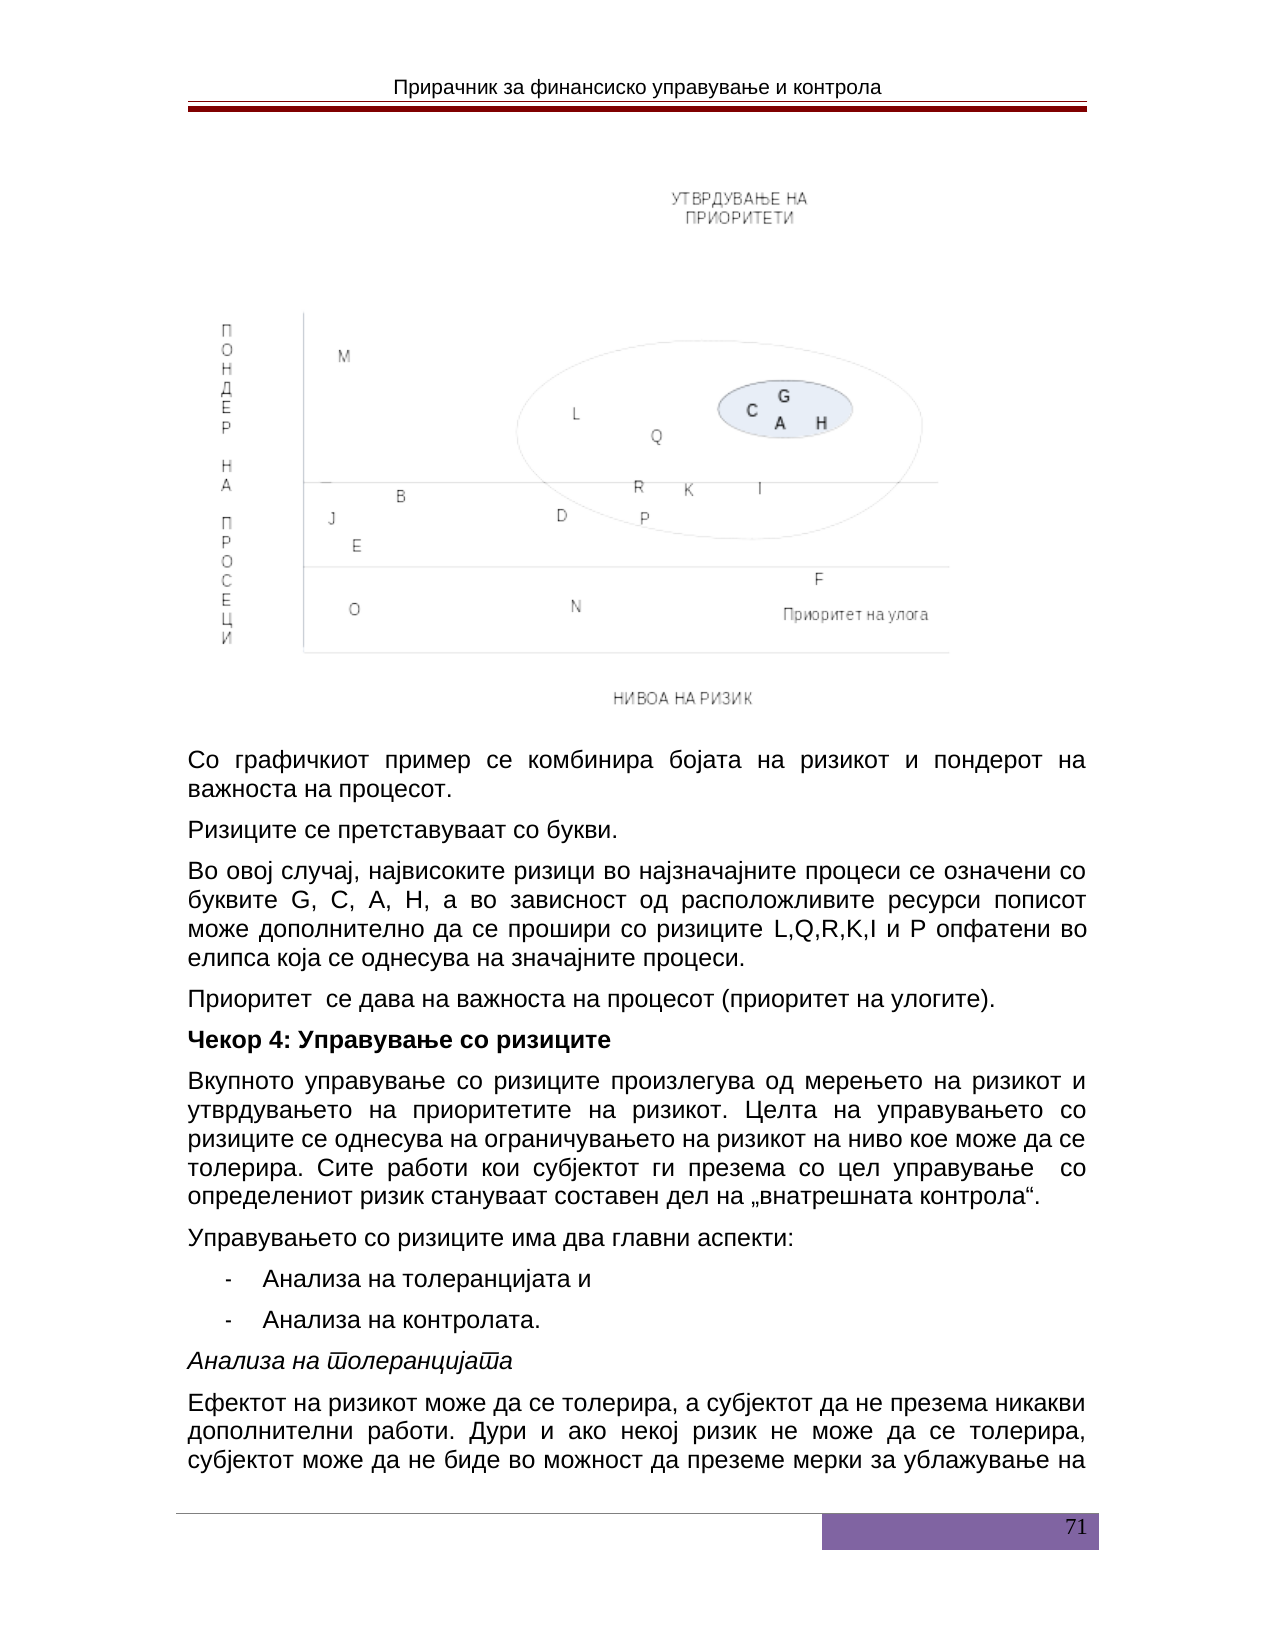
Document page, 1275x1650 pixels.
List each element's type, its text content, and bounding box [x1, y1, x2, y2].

text Ефектот на ризикот може да се толерира, а субјектот да не презема никакви дополнителни работи. Дури и ако некој ризик не може да се толерира, субјектот може да не биде во можност да преземе мерки за ублажување на [187, 1387, 1087, 1474]
text Приоритет се дава на важноста на процесот (приоритет на улогите). [187, 984, 1087, 1012]
text Вкупното управување со ризиците произлегува од мерењето на ризикот и утврдувањето на приоритетите на ризикот. Целта на управувањето со ризиците се однесува на ограничувањето на ризикот на ниво кое може да се толерира. Сите работи кои субјектот ги презема со цел управување со определениот ризик стануваат составен дел на „внатрешната контрола“. [187, 1066, 1087, 1210]
text Анализа на толеранцијата [187, 1346, 1087, 1375]
list Анализа на толеранцијата и [225, 1264, 1087, 1292]
text Управувањето со ризиците има два главни аспекти: [187, 1222, 1087, 1251]
text Чекор 4: Управување со ризиците [187, 1025, 1087, 1054]
list Анализа на контролата. [225, 1305, 1087, 1334]
text Ризиците се претставуваат со букви. [187, 815, 1087, 844]
text Со графичкиот пример се комбинира бојата на ризикот и пондерот на важноста на процесот. [187, 745, 1087, 802]
text Во овој случај, највисоките ризици во најзначајните процеси се означени со буквите G, C, A, H, а во зависност од расположливите ресурси пописот може дополнително да се прошири со ризиците L,Q,R,K,I и P опфатени во елипса која се однесува на значајните процеси. [187, 856, 1087, 971]
